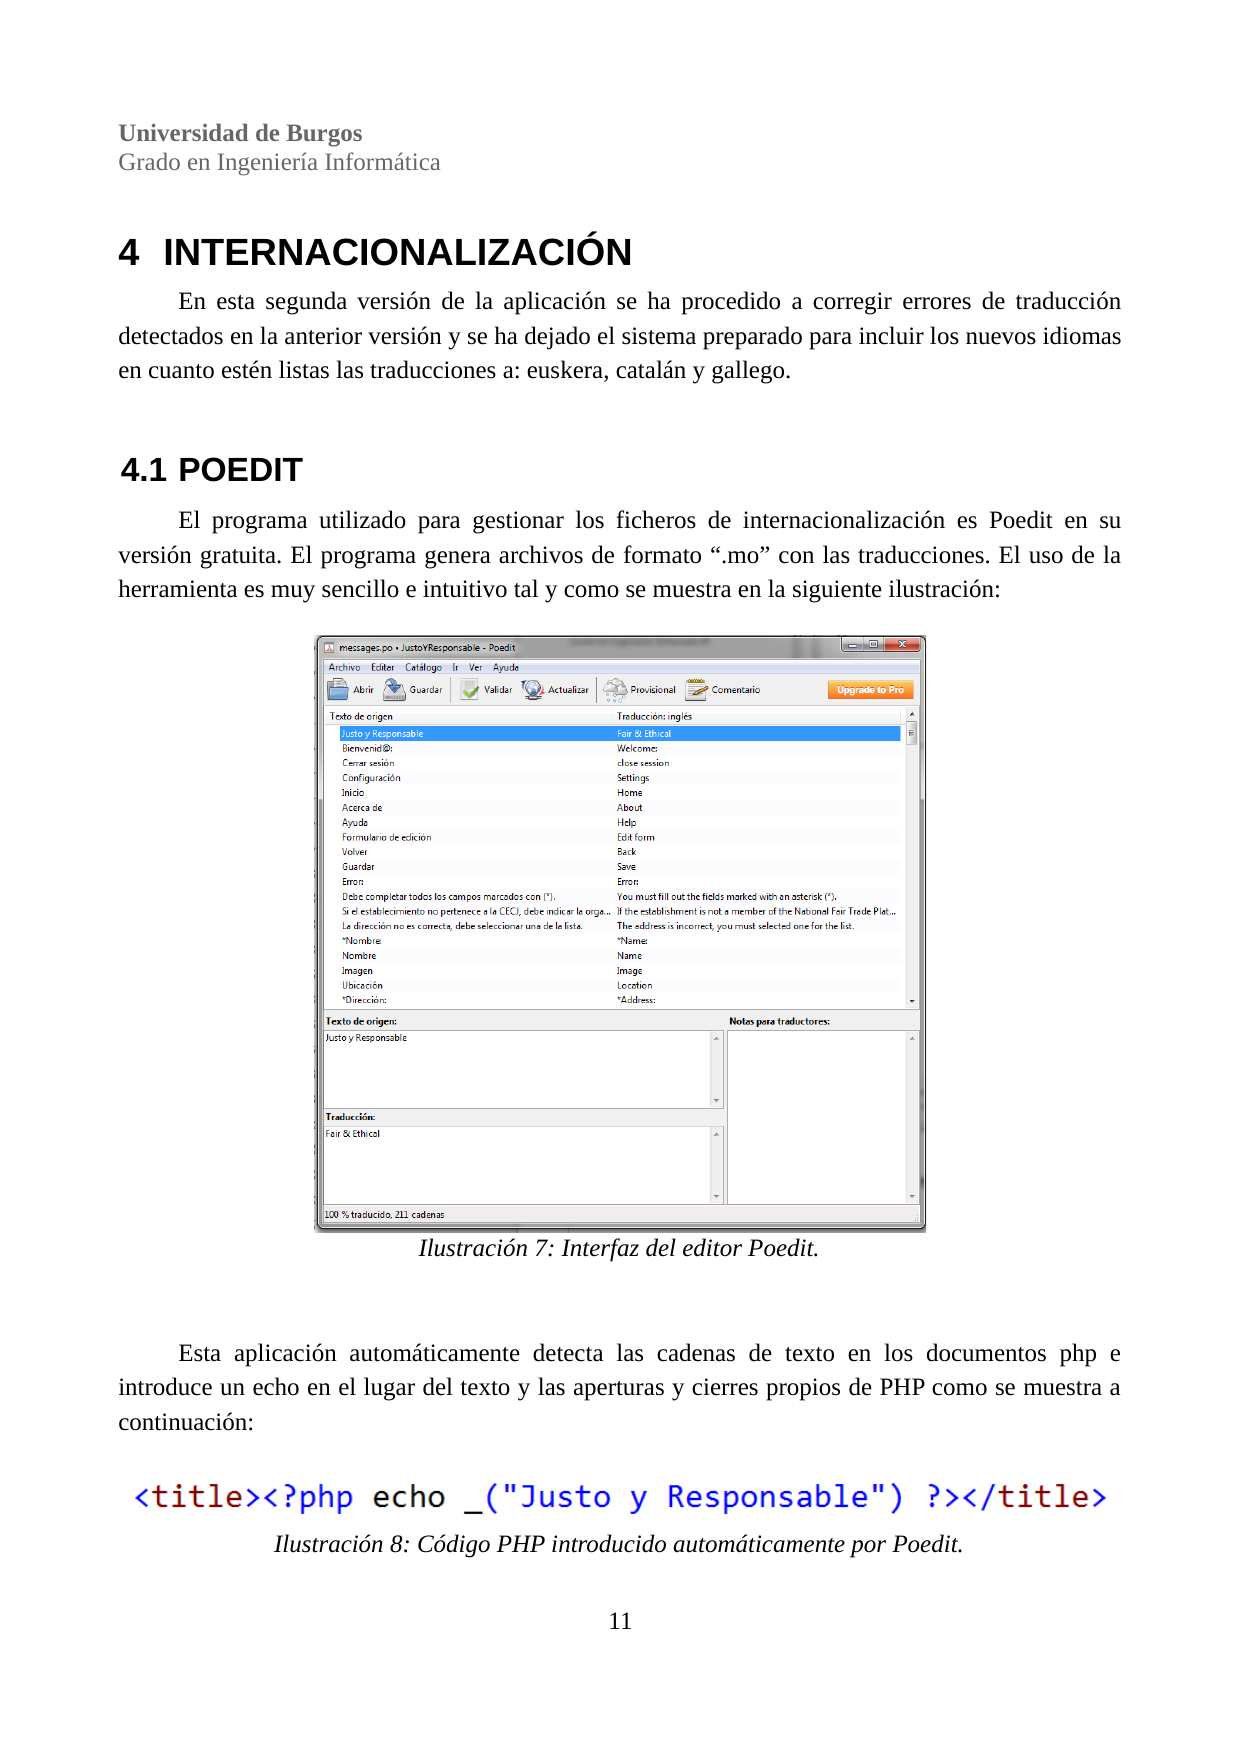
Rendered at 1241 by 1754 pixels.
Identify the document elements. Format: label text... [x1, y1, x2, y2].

subtitle INTERNACIONALIZACIÓN [118, 230, 1122, 274]
picture [313, 635, 927, 1233]
text En esta segunda versión de la aplicación se ha procedido a corregir errores de traducción detectados en la anterior versión y se ha dejado el sistema preparado para incluir los nuevos idiomas en cuanto estén listas las traducciones a: euskera, catalán y gallego. [118, 286, 1122, 384]
text El programa utilizado para gestionar los ficheros de internacionalización es Poedit en su versión gratuita. El programa genera archivos de formato “.mo” con las traducciones. El uso de la herramienta es muy sencillo e intuitivo tal y como se muestra en la siguiente ilustración: [118, 505, 1122, 603]
subtitle POEDIT [121, 434, 1122, 493]
text Ilustración 7: Interfaz del editor Poedit. [276, 1233, 964, 1262]
text Ilustración 8: Código PHP introducido automáticamente por Poedit. [118, 1529, 1122, 1558]
picture [118, 1468, 1123, 1529]
text Esta aplicación automáticamente detecta las cadenas de texto en los documentos php e introduce un echo en el lugar del texto y las aperturas y cierres propios de PHP como se muestra a continuación: [118, 1338, 1122, 1435]
